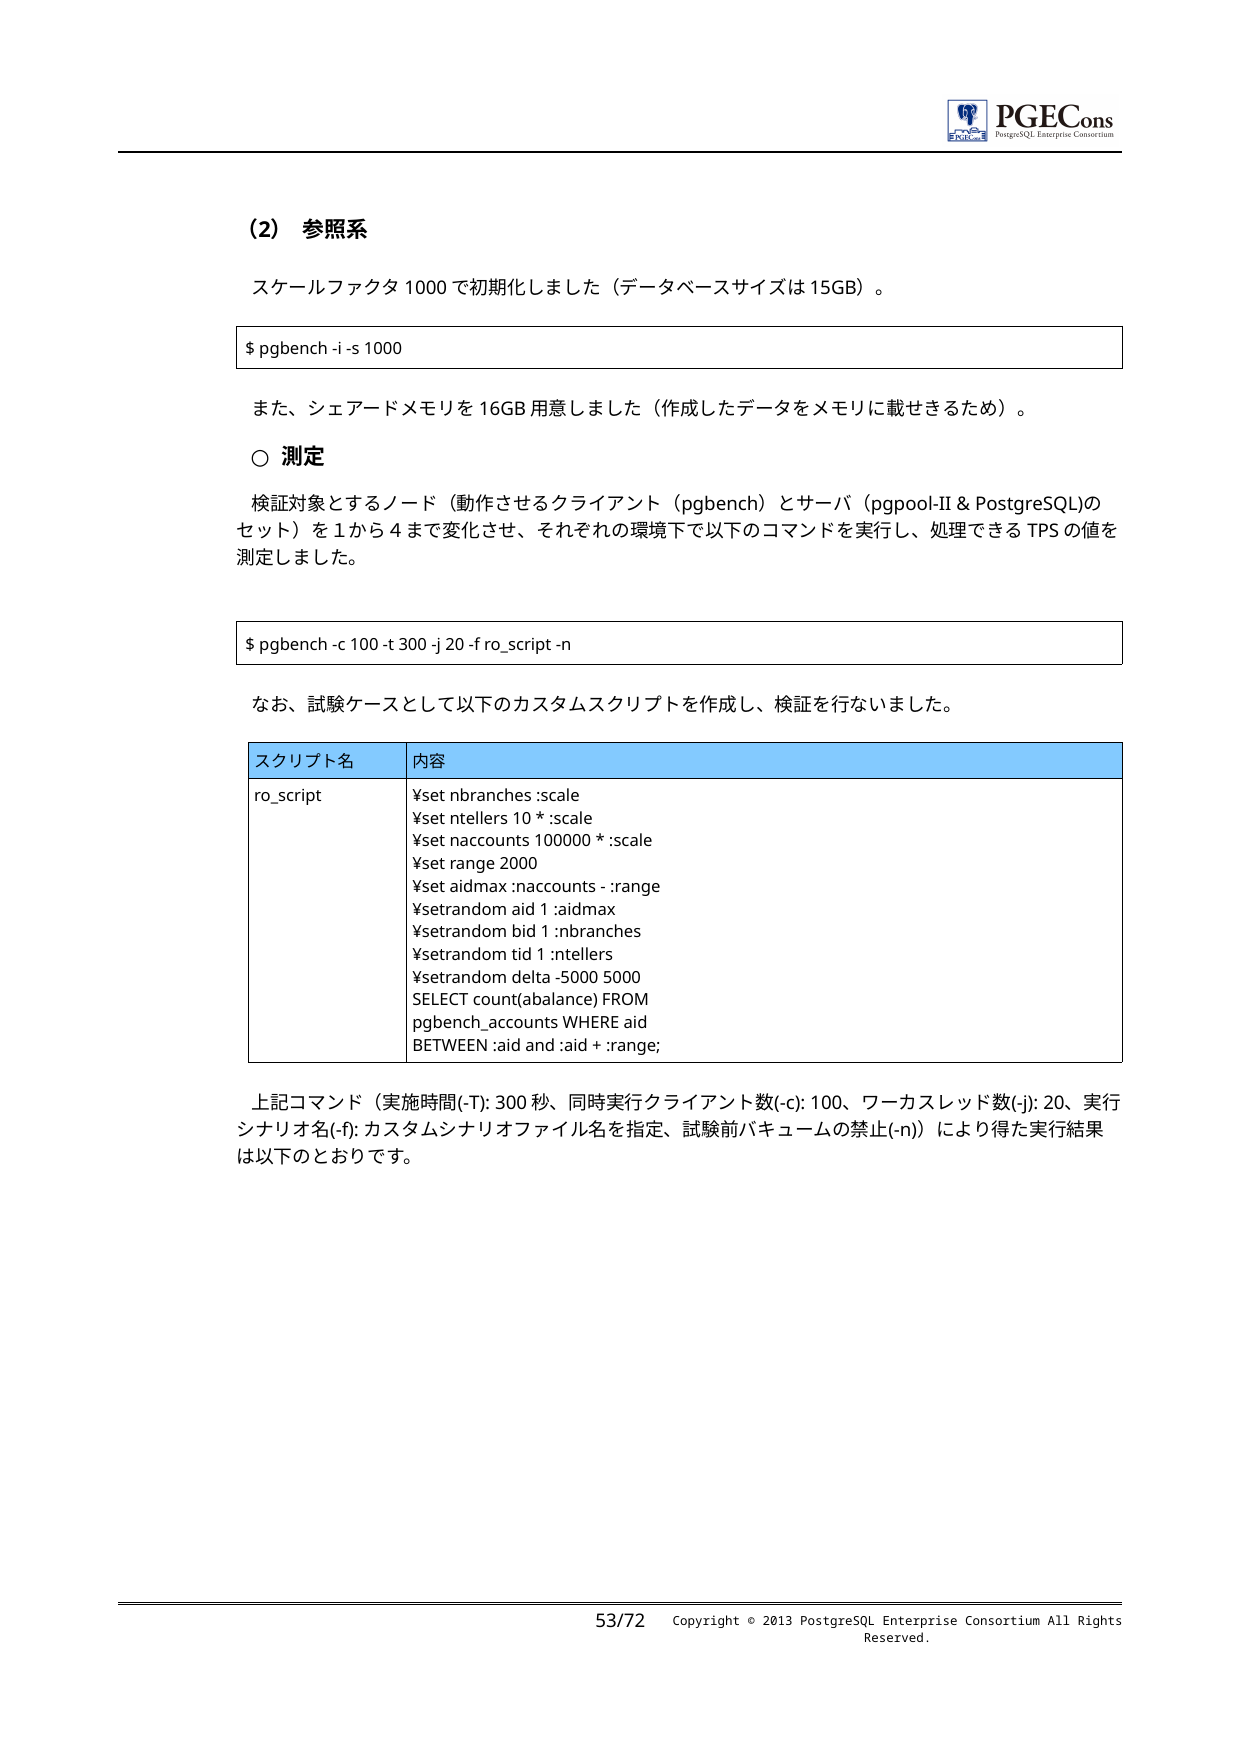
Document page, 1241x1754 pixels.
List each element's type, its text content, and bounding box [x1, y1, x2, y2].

text $ pgbench -i -s 1000 [237, 327, 1122, 368]
subtitle 参照系 [236, 212, 1122, 243]
text $ pgbench -c 100 -t 300 -j 20 -f ro_script -n [237, 622, 1122, 664]
table_header スクリプト名 [249, 743, 406, 778]
text また、シェアードメモリを16GB用意しました（作成したデータをメモリに載せきるため）。 [236, 394, 1122, 421]
picture [941, 94, 1119, 147]
text 上記コマンド（実施時間(-T): 300秒、同時実行クライアント数(-c): 100、ワーカスレッド数(-j): 20、実行シナリオ名(-f): カスタムシナリオファイル名を指定、試験前バキュームの禁止(-n)）により得た実行結果は以下のとおりです。 [236, 1087, 1122, 1169]
subtitle 測定 [250, 439, 1122, 471]
text なお、試験ケースとして以下のカスタムスクリプトを作成し、検証を行ないました。 [236, 689, 1122, 717]
text スケールファクタ1000で初期化しました（データベースサイズは15GB）。 [236, 273, 1122, 300]
text 検証対象とするノード（動作させるクライアント（pgbench）とサーバ（pgpool-II & PostgreSQL)のセット）を１から４まで変化させ、それぞれの環境下で以下のコマンドを実行し、処理できるTPSの値を測定しました。 [236, 488, 1122, 570]
table_cell ¥set nbranches :scale ¥set ntellers 10 * :scale ¥set naccounts 100000 * :scale ¥set range 2000 ¥set aidmax :naccounts - :range ¥setrandom aid 1 :aidmax ¥setrandom bid 1 :nbranches ¥setrandom tid 1 :ntellers ¥setrandom delta -5000 5000 SELECT count(abalance) FROM pgbench_accounts WHERE aid BETWEEN :aid and :aid + :range; [407, 779, 1122, 1062]
table_cell ro_script [249, 779, 406, 1062]
table_header 内容 [407, 743, 1122, 778]
